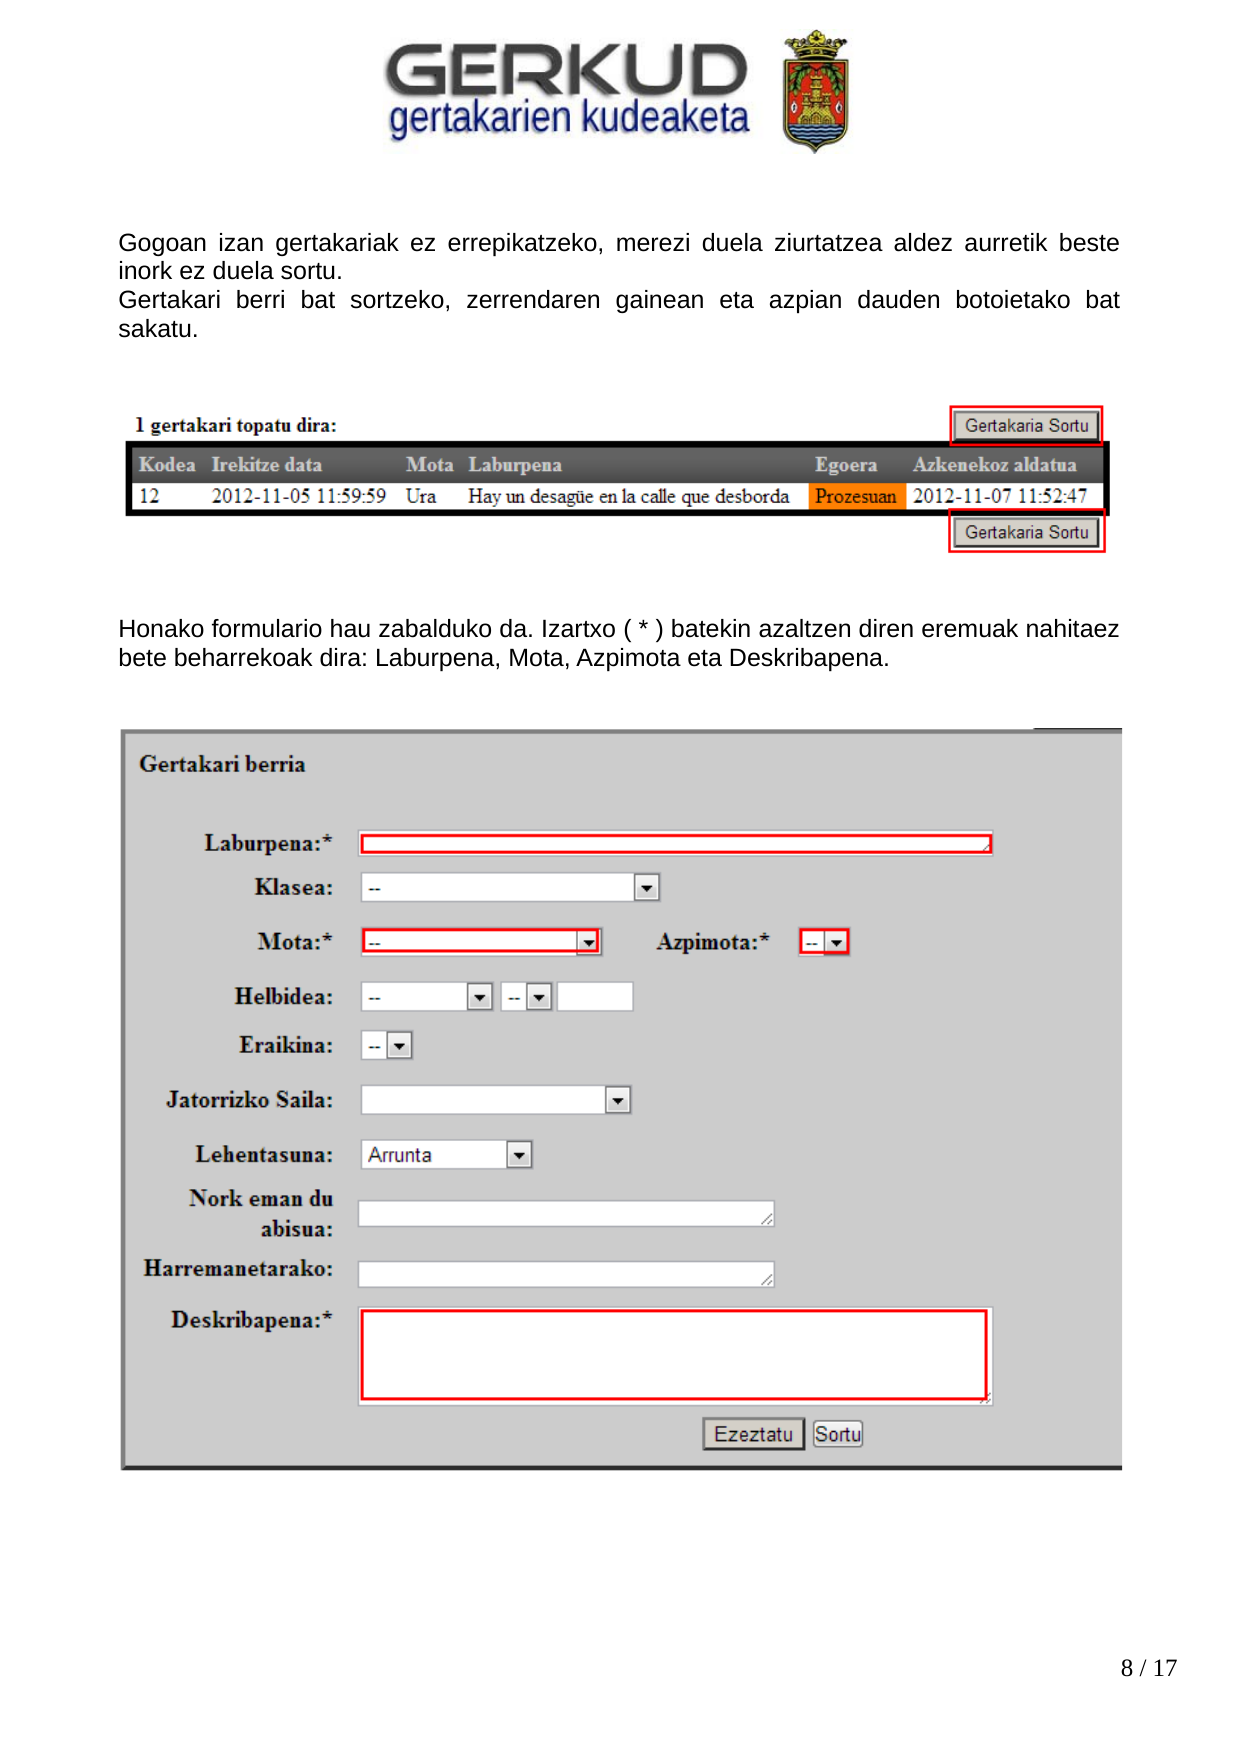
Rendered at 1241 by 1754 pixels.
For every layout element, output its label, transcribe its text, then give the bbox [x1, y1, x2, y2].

picture [118, 728, 1123, 1472]
text Honako formulario hau zabalduko da. Izartxo ( * ) batekin azaltzen diren eremuak nahitaez bete beharrekoak dira: Laburpena, Mota, Azpimota eta Deskribapena. [118, 614, 1122, 671]
picture [382, 29, 861, 154]
picture [118, 400, 1123, 557]
text Gertakari berri bat sortzeko, zerrendaren gainean eta azpian dauden botoietako bat sakatu. [118, 285, 1122, 342]
text Gogoan izan gertakariak ez errepikatzeko, merezi duela ziurtatzea aldez aurretik beste inork ez duela sortu. [118, 227, 1122, 285]
